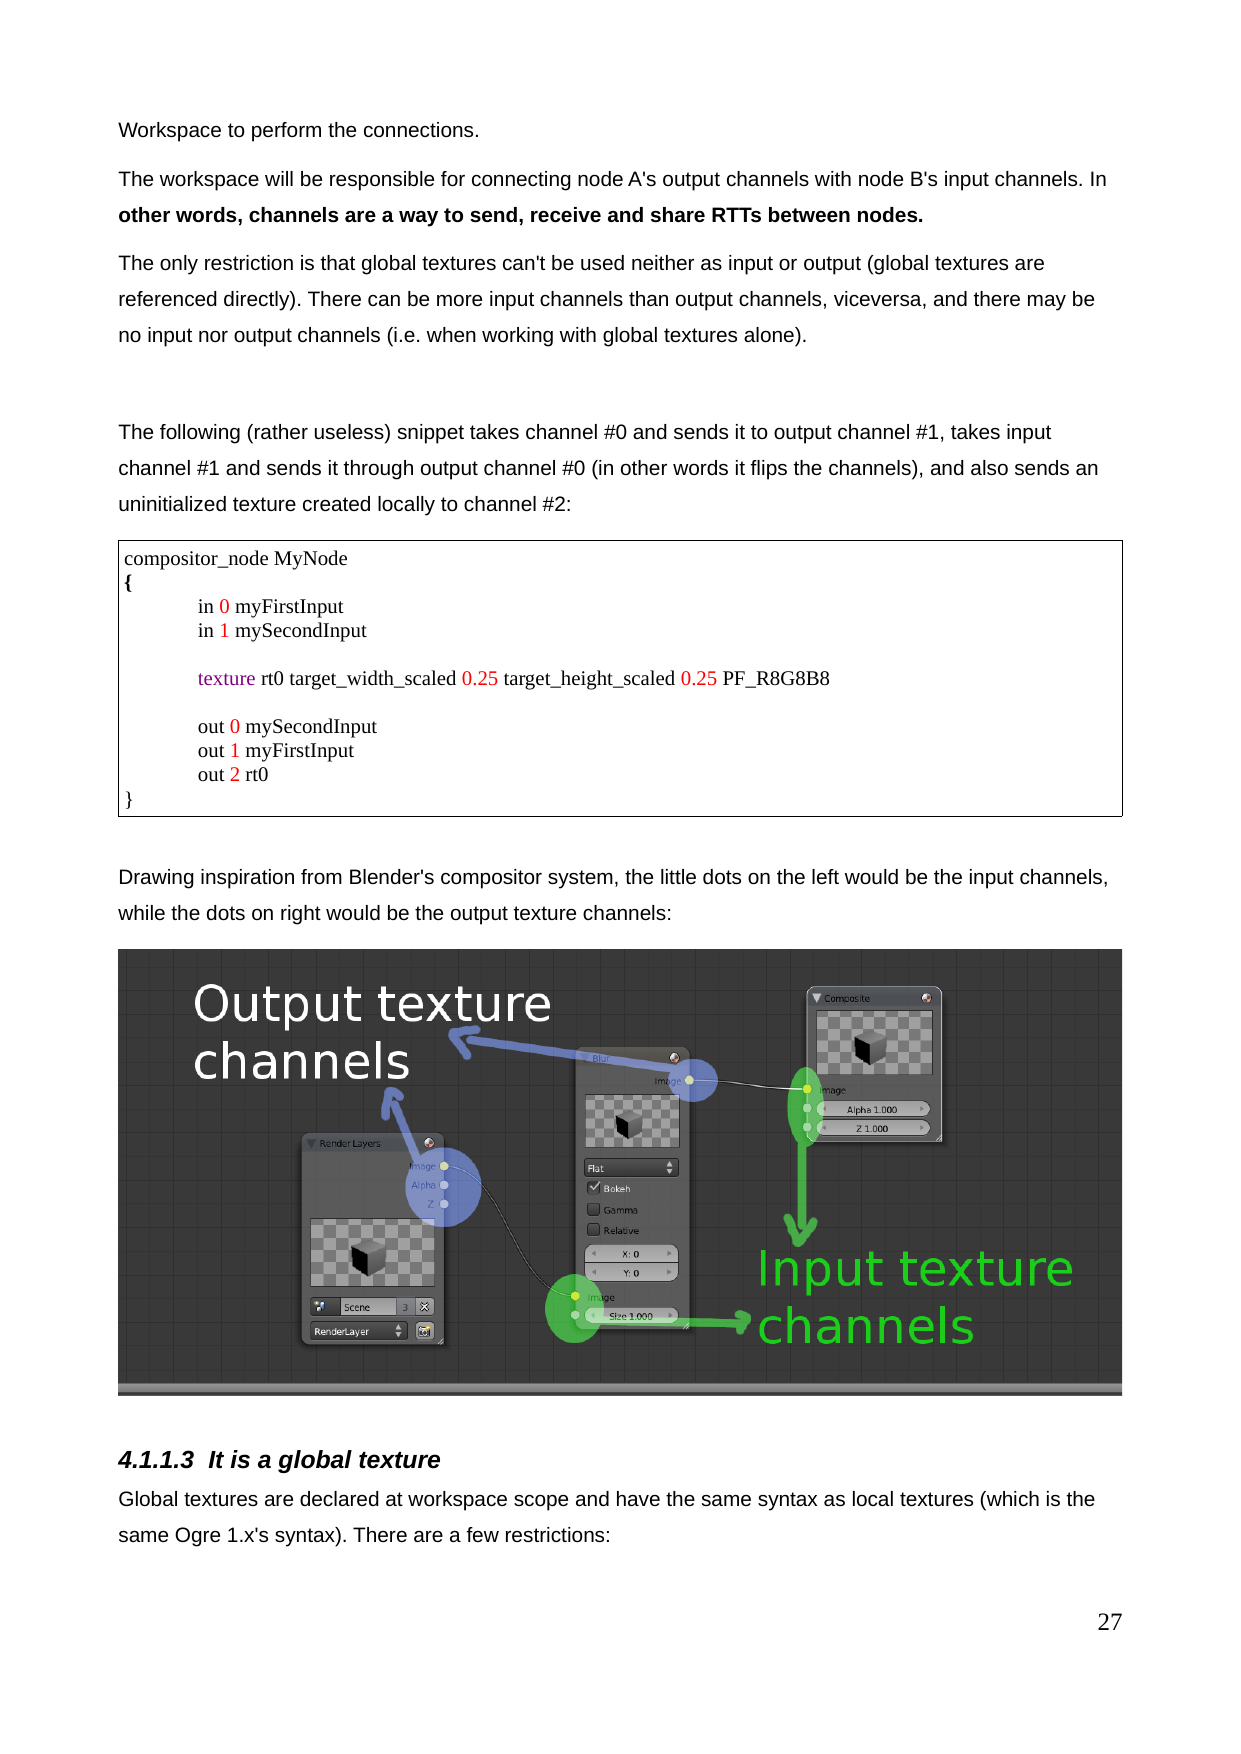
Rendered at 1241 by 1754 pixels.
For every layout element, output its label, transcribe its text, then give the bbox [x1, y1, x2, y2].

text The workspace will be responsible for connecting node A's output channels with node B's input channels. In other words, channels are a way to send, receive and share RTTs between nodes. [118, 167, 1122, 226]
text Workspace to perform the connections. [118, 118, 1122, 142]
text Global textures are declared at workspace scope and have the same syntax as local textures (which is the same Ogre 1.x's syntax). There are a few restrictions: [118, 1487, 1122, 1546]
picture [118, 949, 1123, 1396]
text The following (rather useless) snippet takes channel #0 and sends it to output channel #1, takes input channel #1 and sends it through output channel #0 (in other words it flips the channels), and also sends an uninitialized texture created locally to channel #2: [118, 420, 1122, 516]
text Drawing inspiration from Blender's compositor system, the little dots on the left would be the input channels, while the dots on right would be the output texture channels: [118, 865, 1122, 925]
text The only restriction is that global textures can't be used neither as input or output (global textures are referenced directly). There can be more input channels than output channels, viceversa, and there may be no input nor output channels (i.e. when working with global textures alone). [118, 251, 1122, 347]
table_header compositor_node MyNode { in 0 myFirstInput in 1 mySecondInput texture rt0 target_width_scaled 0.25 target_height_scaled 0.25 PF_R8G8B8 out 0 mySecondInput out 1 myFirstInput out 2 rt0 } [119, 541, 1122, 816]
subtitle It is a global texture [118, 1446, 1122, 1474]
